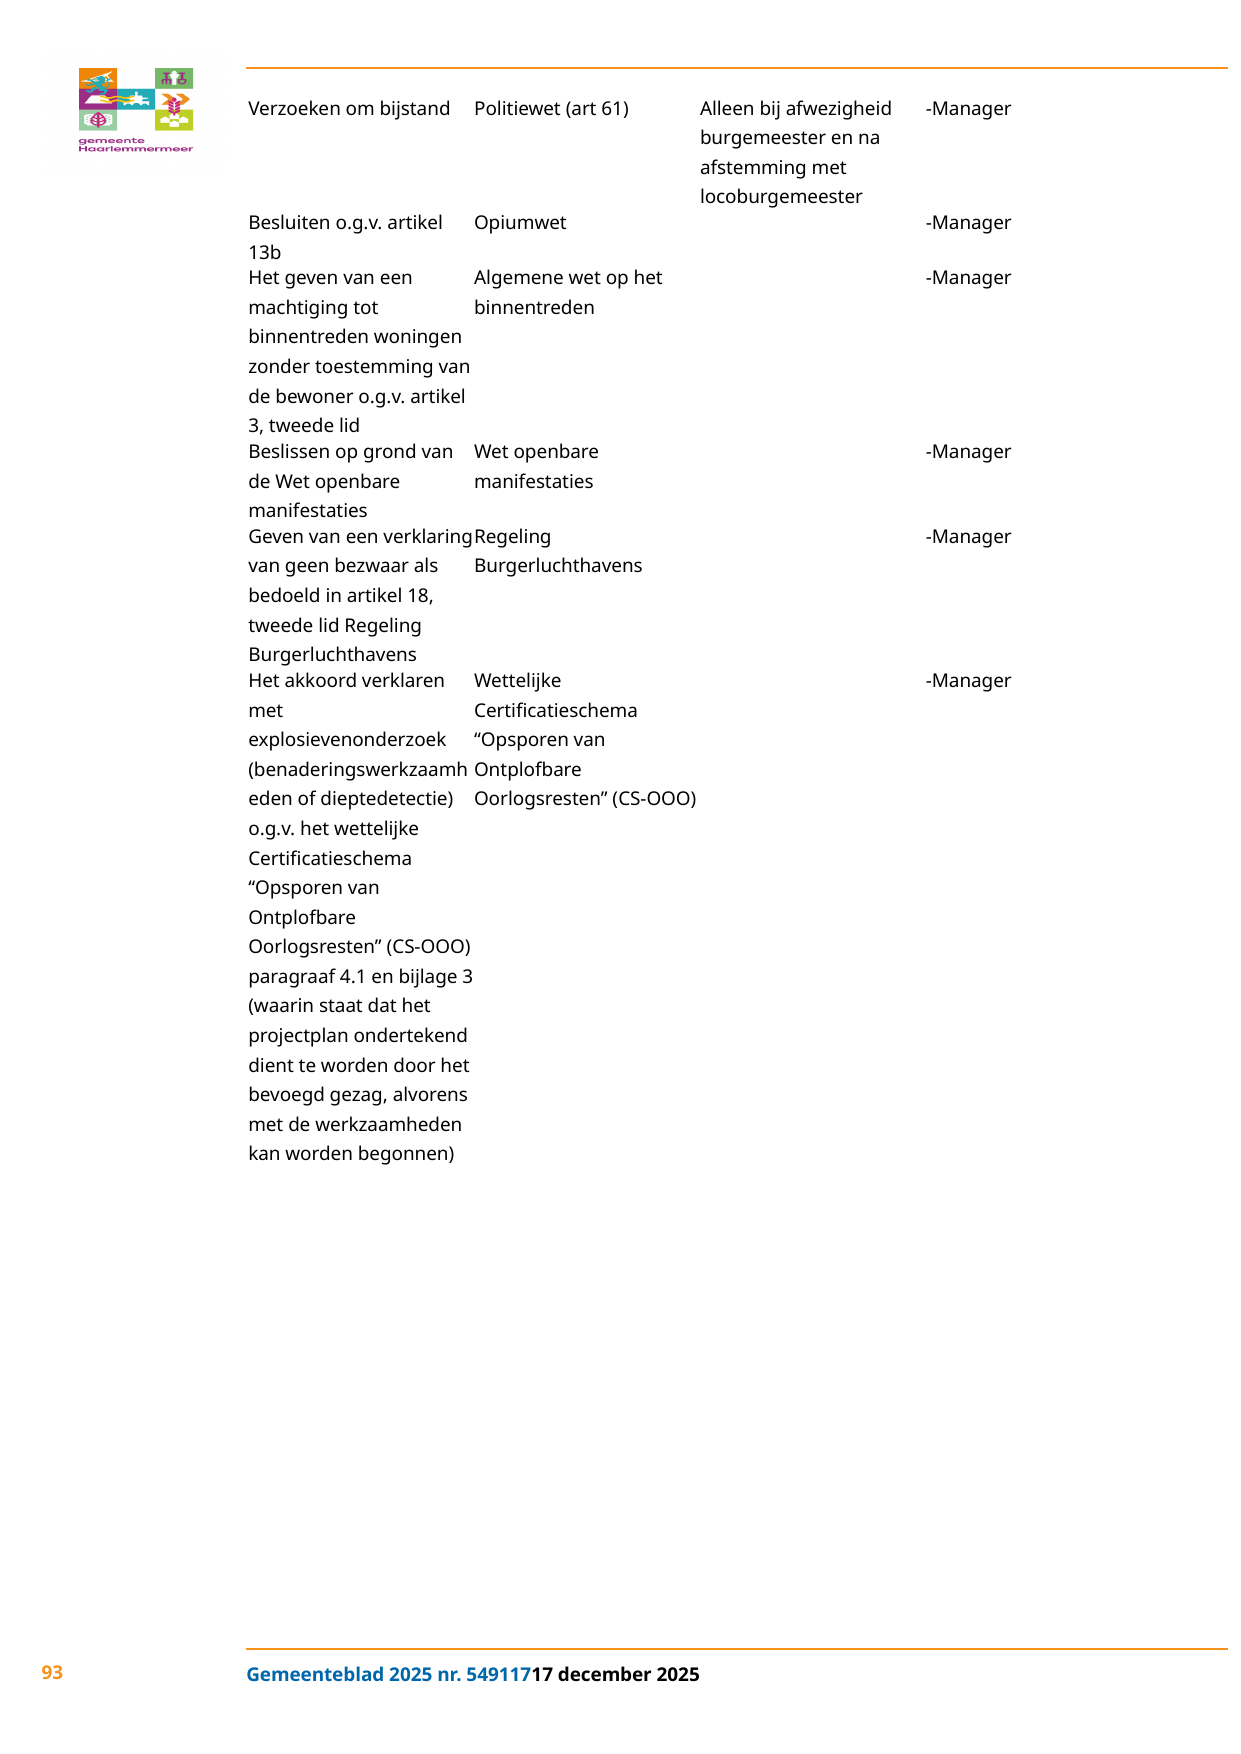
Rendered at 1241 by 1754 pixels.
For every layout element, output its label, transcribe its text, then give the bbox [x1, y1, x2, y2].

table_cell Alleen bij afwezigheid burgemeester en na afstemming met locoburgemeester [700, 95, 926, 209]
table_cell Verzoeken om bijstand [248, 95, 474, 209]
table_cell [700, 209, 926, 264]
table_cell Wet openbare manifestaties [474, 438, 700, 523]
table_cell Opiumwet [474, 209, 700, 264]
table_cell Beslissen op grond van de Wet openbare manifestaties [248, 438, 474, 523]
table_cell [700, 667, 926, 1166]
table_cell Geven van een verklaring van geen bezwaar als bedoeld in artikel 18, tweede lid Regeling Burgerluchthavens [248, 523, 474, 667]
table_cell -Manager [926, 209, 1152, 264]
table_cell [700, 265, 926, 438]
table_cell -Manager [926, 95, 1152, 209]
table_cell Regeling Burgerluchthavens [474, 523, 700, 667]
table_cell -Manager [926, 265, 1152, 438]
table_cell -Manager [926, 523, 1152, 667]
table_cell [700, 438, 926, 523]
table_cell Het akkoord verklaren met explosievenonderzoek (benaderingswerkzaamheden of dieptedetectie) o.g.v. het wettelijke Certificatieschema “Opsporen van Ontplofbare Oorlogsresten” (CS-OOO) paragraaf 4.1 en bijlage 3 (waarin staat dat het projectplan ondertekend dient te worden door het bevoegd gezag, alvorens met de werkzaamheden kan worden begonnen) [248, 667, 474, 1166]
picture [41, 47, 231, 172]
table_cell -Manager [926, 438, 1152, 523]
table_cell -Manager [926, 667, 1152, 1166]
table_cell Wettelijke Certificatieschema “Opsporen van Ontplofbare Oorlogsresten” (CS-OOO) [474, 667, 700, 1166]
table_cell Het geven van een machtiging tot binnentreden woningen zonder toestemming van de bewoner o.g.v. artikel 3, tweede lid [248, 265, 474, 438]
table_cell Besluiten o.g.v. artikel 13b [248, 209, 474, 264]
table_cell [700, 523, 926, 667]
table_cell Politiewet (art 61) [474, 95, 700, 209]
table_cell Algemene wet op het binnentreden [474, 265, 700, 438]
